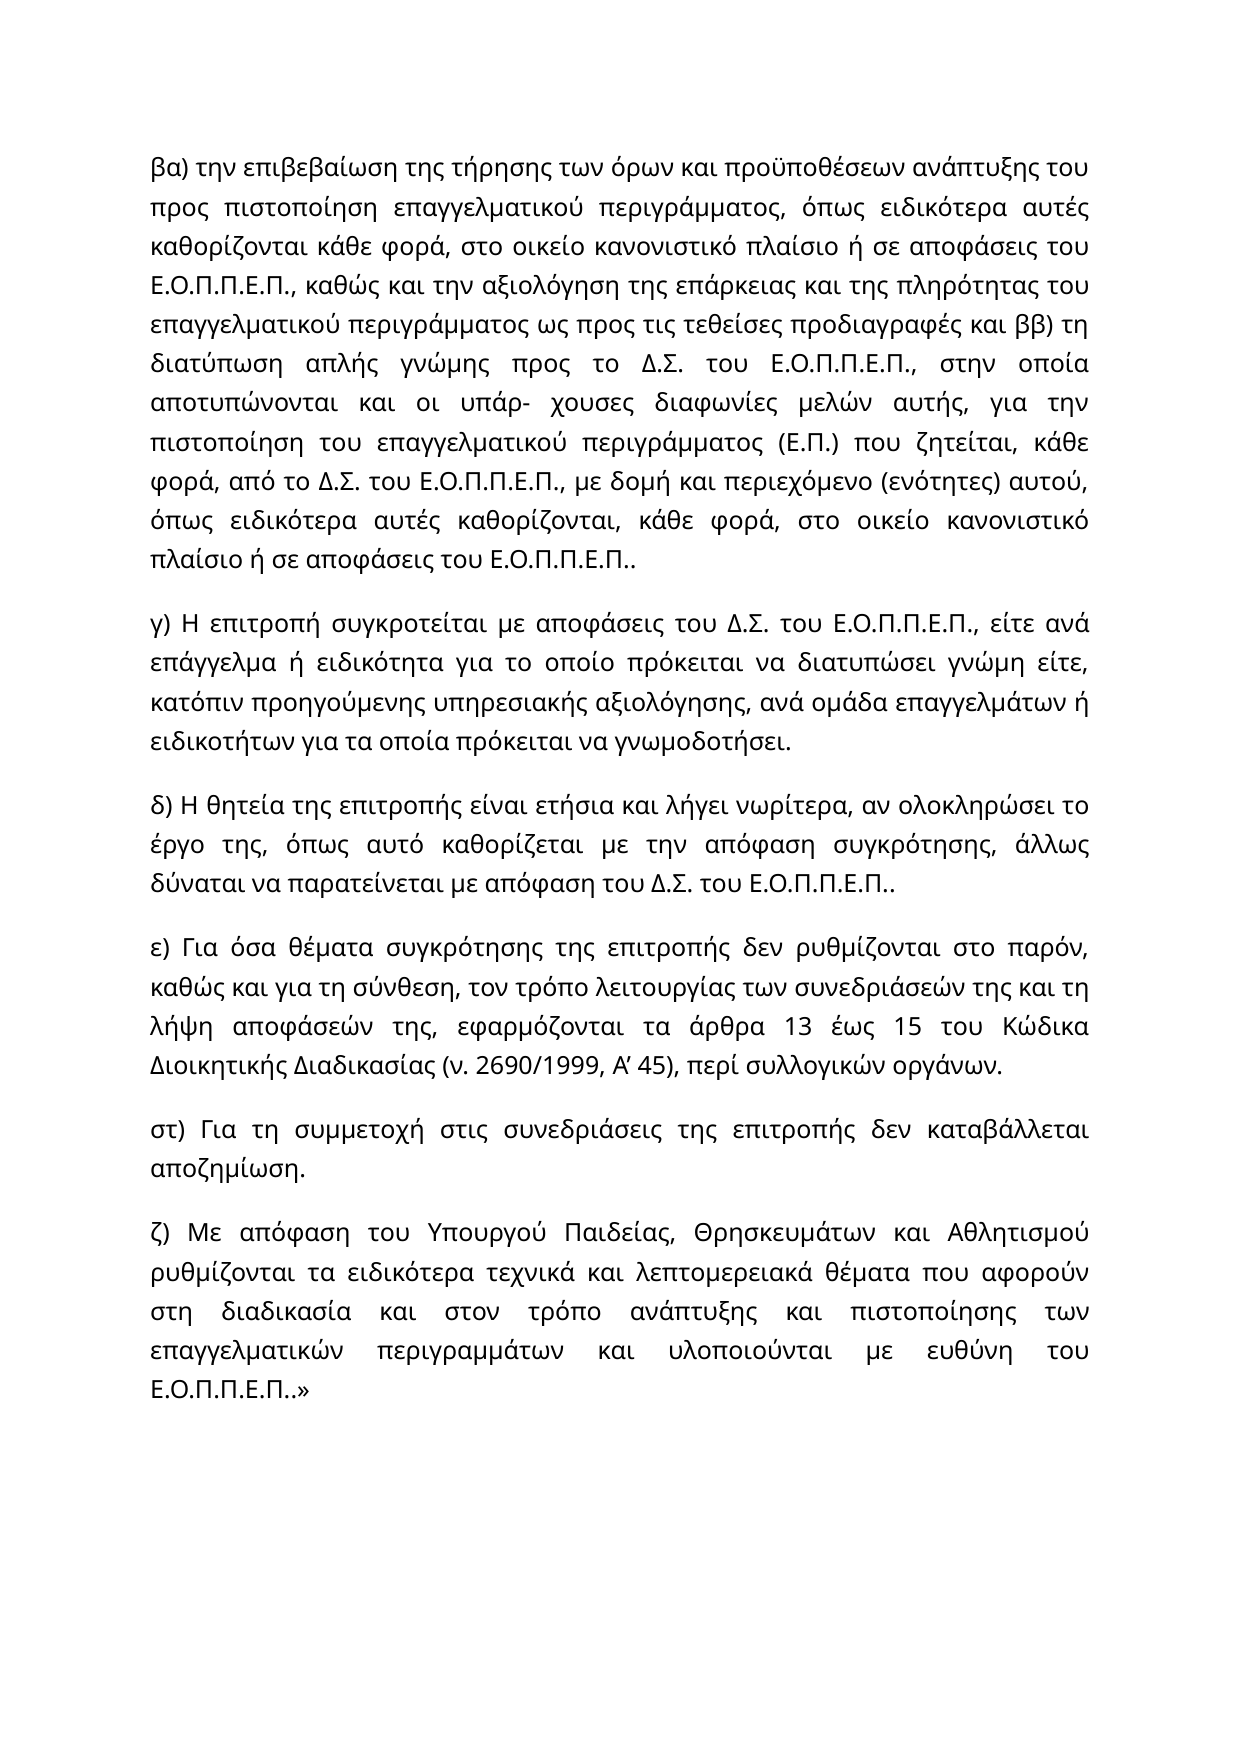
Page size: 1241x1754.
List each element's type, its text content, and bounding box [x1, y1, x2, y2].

text δ) Η θητεία της επιτροπής είναι ετήσια και λήγει νωρίτερα, αν ολοκληρώσει το έργο της, όπως αυτό καθορίζεται με την απόφαση συγκρότησης, άλλως δύναται να παρατείνεται με απόφαση του Δ.Σ. του Ε.Ο.Π.Π.Ε.Π.. [150, 787, 1090, 900]
text βα) την επιβεβαίωση της τήρησης των όρων και προϋποθέσεων ανάπτυξης του προς πιστοποίηση επαγγελματικού περιγράμματος, όπως ειδικότερα αυτές καθορίζονται κάθε φορά, στο οικείο κανονιστικό πλαίσιο ή σε αποφάσεις του Ε.Ο.Π.Π.Ε.Π., καθώς και την αξιολόγηση της επάρκειας και της πληρότητας του επαγγελματικού περιγράμματος ως προς τις τεθείσες προδιαγραφές και ββ) τη διατύπωση απλής γνώμης προς το Δ.Σ. του Ε.Ο.Π.Π.Ε.Π., στην οποία αποτυπώνονται και οι υπάρ- χουσες διαφωνίες μελών αυτής, για την πιστοποίηση του επαγγελματικού περιγράμματος (Ε.Π.) που ζητείται, κάθε φορά, από το Δ.Σ. του Ε.Ο.Π.Π.Ε.Π., με δομή και περιεχόμενο (ενότητες) αυτού, όπως ειδικότερα αυτές καθορίζονται, κάθε φορά, στο οικείο κανονιστικό πλαίσιο ή σε αποφάσεις του Ε.Ο.Π.Π.Ε.Π.. [150, 150, 1090, 576]
text στ) Για τη συμμετοχή στις συνεδριάσεις της επιτροπής δεν καταβάλλεται αποζημίωση. [150, 1112, 1090, 1185]
text ε) Για όσα θέματα συγκρότησης της επιτροπής δεν ρυθμίζονται στο παρόν, καθώς και για τη σύνθεση, τον τρόπο λειτουργίας των συνεδριάσεών της και τη λήψη αποφάσεών της, εφαρμόζονται τα άρθρα 13 έως 15 του Κώδικα Διοικητικής Διαδικασίας (ν. 2690/1999, Α’ 45), περί συλλογικών οργάνων. [150, 930, 1090, 1082]
text ζ) Με απόφαση του Υπουργού Παιδείας, Θρησκευμάτων και Αθλητισμού ρυθμίζονται τα ειδικότερα τεχνικά και λεπτομερειακά θέματα που αφορούν στη διαδικασία και στον τρόπο ανάπτυξης και πιστοποίησης των επαγγελματικών περιγραμμάτων και υλοποιούνται με ευθύνη του Ε.Ο.Π.Π.Ε.Π..» [150, 1215, 1090, 1406]
text γ) Η επιτροπή συγκροτείται με αποφάσεις του Δ.Σ. του Ε.Ο.Π.Π.Ε.Π., είτε ανά επάγγελμα ή ειδικότητα για το οποίο πρόκειται να διατυπώσει γνώμη είτε, κατόπιν προηγούμενης υπηρεσιακής αξιολόγησης, ανά ομάδα επαγγελμάτων ή ειδικοτήτων για τα οποία πρόκειται να γνωμοδοτήσει. [150, 606, 1090, 757]
